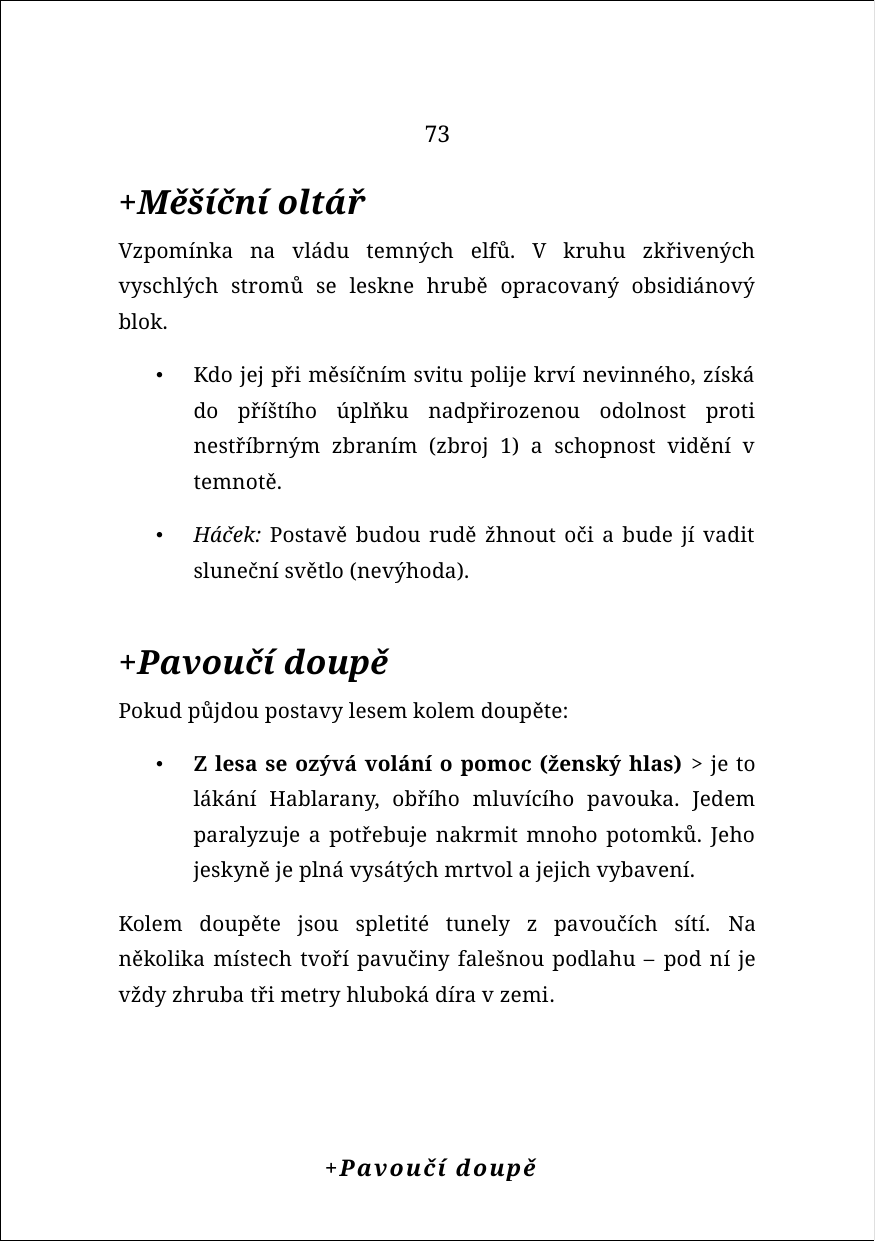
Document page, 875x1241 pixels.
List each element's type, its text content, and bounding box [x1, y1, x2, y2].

list Z lesa se ozývá volání o pomoc (ženský hlas) > je to lákání Hablarany, obřího mluvícího pavouka. Jedem paralyzuje a potřebuje nakrmit mnoho potomků. Jeho jeskyně je plná vysátých mrtvol a jejich vybavení. [156, 749, 756, 884]
text Vzpomínka na vládu temných elfů. V kruhu zkřivených vyschlých stromů se leskne hrubě opracovaný obsidiánový blok. [118, 236, 756, 336]
text Pokud půjdou postavy lesem kolem doupěte: [118, 696, 756, 724]
subtitle +Pavoučí doupě [118, 638, 756, 684]
subtitle +Měšíční oltář [118, 179, 756, 224]
list Háček: Postavě budou rudě žhnout oči a bude jí vadit sluneční světlo (nevýhoda). [156, 520, 756, 584]
list Kdo jej při měsíčním svitu polije krví nevinného, získá do příštího úplňku nadpřirozenou odolnost proti nestříbrným zbraním (zbroj 1) a schopnost vidění v temnotě. [156, 360, 756, 495]
text Kolem doupěte jsou spletité tunely z pavoučích sítí. Na několika místech tvoří pavučiny falešnou podlahu – pod ní je vždy zhruba tři metry hluboká díra v zemi. [118, 909, 756, 1008]
